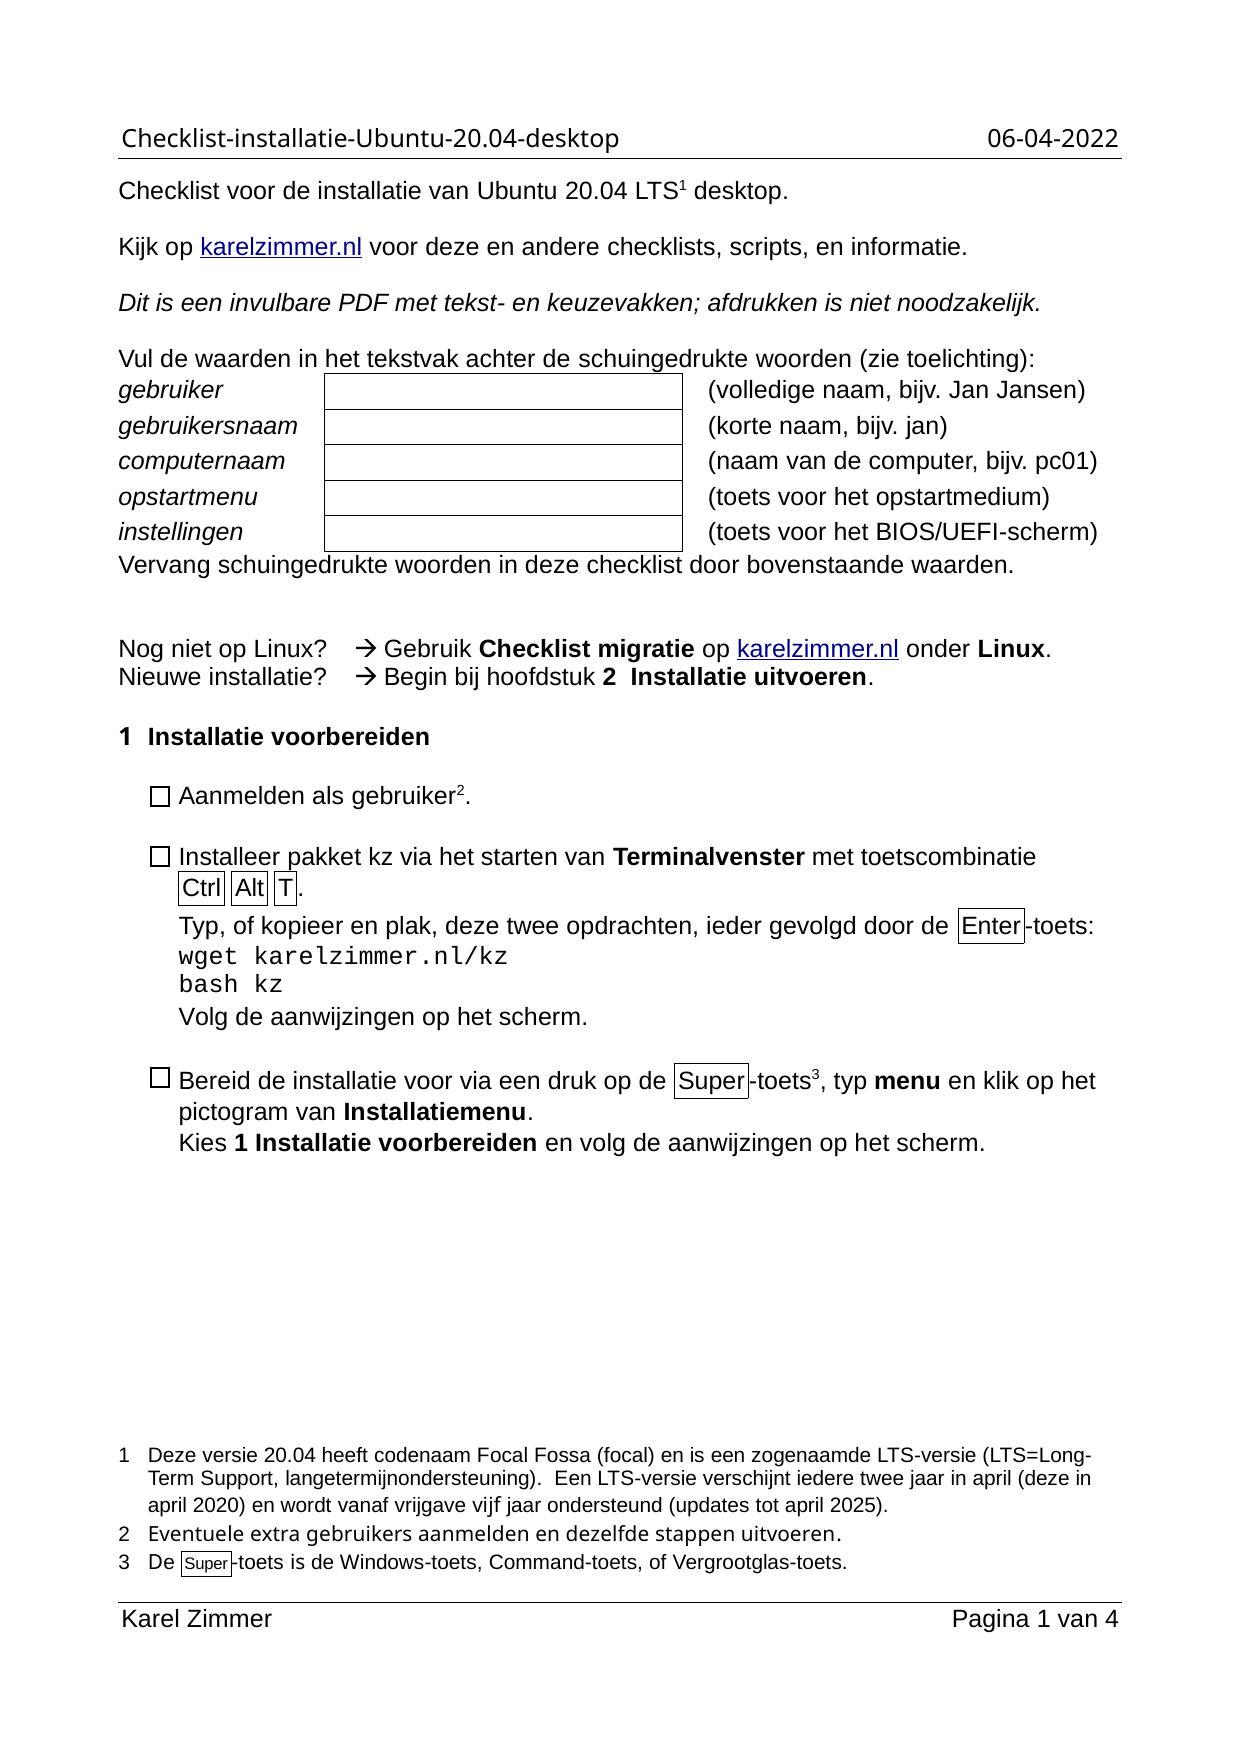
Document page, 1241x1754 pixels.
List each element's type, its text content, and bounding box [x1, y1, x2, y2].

text (toets voor het BIOS/UEFI-scherm) [683, 515, 1122, 551]
text gebruiker [118, 373, 324, 409]
text opstartmenu [118, 480, 324, 515]
table_cell [141, 1032, 177, 1062]
table_cell [141, 1062, 177, 1127]
list Installatie voorbereiden [118, 719, 1122, 753]
table_cell [177, 1032, 1120, 1062]
text computernaam [118, 444, 324, 480]
table_cell [141, 811, 177, 842]
table_cell [141, 842, 177, 907]
table_cell Kies 1 Installatie voorbereiden en volg de aanwijzingen op het scherm. [177, 1128, 1120, 1158]
table_cell Installeer pakket kz via het starten van Terminalvenster met toetscombinatie Ctrl Alt T. [177, 842, 1120, 907]
table_cell [177, 811, 1120, 842]
text Vul de waarden in het tekstvak achter de schuingedrukte woorden (zie toelichting): [118, 345, 1122, 373]
text Dit is een invulbare PDF met tekst- en keuzevakken; afdrukken is niet noodzakelijk. [118, 289, 1122, 317]
table_cell [141, 907, 177, 1001]
text gebruikersnaam [118, 409, 324, 444]
text (naam van de computer, bijv. pc01) [683, 444, 1122, 480]
table_header Aanmelden als gebruiker. [177, 781, 1120, 811]
text Kijk op karelzimmer.nl voor deze en andere checklists, scripts, en informatie. [118, 233, 1122, 261]
table_cell [141, 1128, 177, 1158]
text Nieuwe installatie?  Begin bij hoofdstuk 2 Installatie uitvoeren. [118, 663, 1122, 691]
table_header [141, 781, 177, 811]
text (korte naam, bijv. jan) [683, 409, 1122, 444]
text (volledige naam, bijv. Jan Jansen) [683, 373, 1122, 409]
text Checklist voor de installatie van Ubuntu 20.04 LTS desktop. [118, 177, 1122, 205]
table_cell Typ, of kopieer en plak, deze twee opdrachten, ieder gevolgd door de Enter-toets: wget karelzimmer.nl/kz bash kz [177, 907, 1120, 1001]
text instellingen [118, 515, 324, 551]
table_cell [141, 1001, 177, 1032]
text Nog niet op Linux?  Gebruik Checklist migratie op karelzimmer.nl onder Linux. [118, 635, 1122, 663]
text (toets voor het opstartmedium) [683, 480, 1122, 515]
table_cell Bereid de installatie voor via een druk op de Super-toets, typ menu en klik op het pictogram van Installatiemenu. [177, 1062, 1120, 1127]
text Vervang schuingedrukte woorden in deze checklist door bovenstaande waarden. [118, 551, 1122, 579]
text Deze versie 20.04 heeft codenaam Focal Fossa (focal) en is een zogenaamde LTS-versie (LTS=Long-Term Support, langetermijnondersteuning). Een LTS-versie verschijnt iedere twee jaar in april (deze in april 2020) en wordt vanaf vrijgave vijf jaar ondersteund (updates tot april 2025). [118, 1443, 1122, 1519]
table_cell Volg de aanwijzingen op het scherm. [177, 1001, 1120, 1032]
